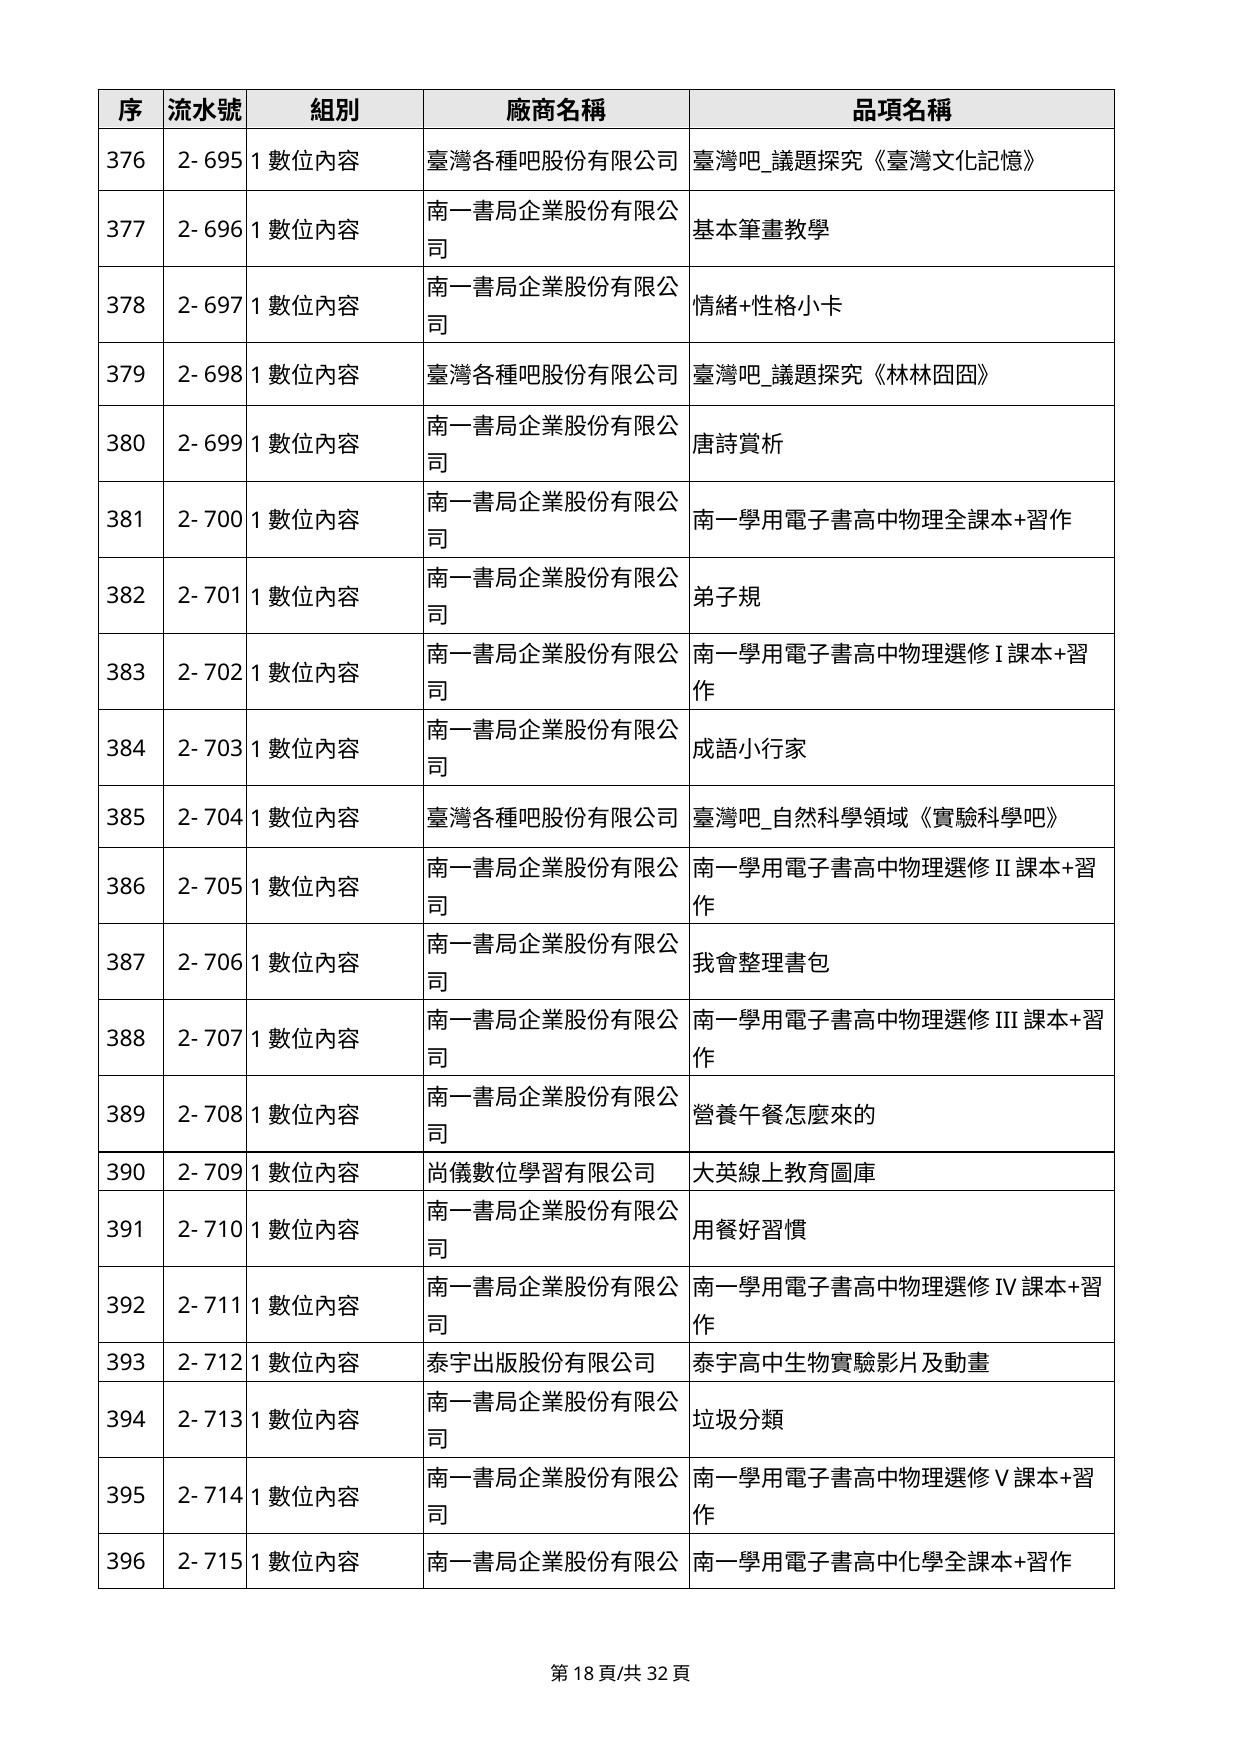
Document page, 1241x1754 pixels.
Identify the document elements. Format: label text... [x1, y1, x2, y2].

table_cell 2- [164, 482, 201, 557]
table_cell 713 [201, 1382, 246, 1457]
table_cell 南一學用電子書高中化學全課本+習作 [690, 1534, 1114, 1588]
table_cell 南一學用電子書高中物理選修V課本+習作 [690, 1458, 1114, 1533]
table_cell 1 數位內容 [247, 406, 423, 481]
table_cell 1 數位內容 [247, 1458, 423, 1533]
table_cell 尚儀數位學習有限公司 [424, 1153, 689, 1190]
table_cell 南一書局企業股份有限公司 [424, 191, 689, 266]
table_cell 1 數位內容 [247, 1191, 423, 1266]
table_cell 1 數位內容 [247, 848, 423, 923]
table_cell [99, 848, 163, 923]
table_cell [99, 924, 163, 999]
table_cell 南一書局企業股份有限公司 [424, 1458, 689, 1533]
table_cell 2- [164, 558, 201, 633]
table_cell 2- [164, 634, 201, 709]
table_cell 泰宇高中生物實驗影片及動畫 [690, 1343, 1114, 1381]
table_cell 南一書局企業股份有限公司 [424, 1382, 689, 1457]
table_cell 情緒+性格小卡 [690, 267, 1114, 342]
table_cell [99, 786, 163, 847]
table_cell [99, 1153, 163, 1190]
table_cell 706 [201, 924, 246, 999]
table_cell [99, 343, 163, 404]
table_cell 南一書局企業股份有限公司 [424, 267, 689, 342]
table_cell 699 [201, 406, 246, 481]
table_cell 1 數位內容 [247, 129, 423, 190]
table_cell 2- [164, 343, 201, 404]
table_cell [99, 1343, 163, 1381]
table_cell 成語小行家 [690, 710, 1114, 785]
table_cell 南一書局企業股份有限公司 [424, 1267, 689, 1342]
table_cell 泰宇出版股份有限公司 [424, 1343, 689, 1381]
table_cell 弟子規 [690, 558, 1114, 633]
table_cell 1 數位內容 [247, 1382, 423, 1457]
table_cell 1 數位內容 [247, 1000, 423, 1075]
table_cell 南一書局企業股份有限公司 [424, 848, 689, 923]
table_cell [99, 129, 163, 190]
table_cell 714 [201, 1458, 246, 1533]
table_cell 2- [164, 406, 201, 481]
table_cell [99, 482, 163, 557]
table_cell 南一書局企業股份有限公司 [424, 634, 689, 709]
table_cell 臺灣吧_議題探究《林林囧囧》 [690, 343, 1114, 404]
table_cell 703 [201, 710, 246, 785]
table_cell [99, 406, 163, 481]
table_cell 臺灣各種吧股份有限公司 [424, 343, 689, 404]
table_cell 701 [201, 558, 246, 633]
table_cell 712 [201, 1343, 246, 1381]
table_cell 1 數位內容 [247, 1076, 423, 1151]
table_cell 南一學用電子書高中物理選修III課本+習作 [690, 1000, 1114, 1075]
table_cell 南一書局企業股份有限公司 [424, 406, 689, 481]
table_cell 1 數位內容 [247, 558, 423, 633]
table_cell 704 [201, 786, 246, 847]
table_cell 2- [164, 710, 201, 785]
table_cell 垃圾分類 [690, 1382, 1114, 1457]
table_cell 1 數位內容 [247, 267, 423, 342]
table_cell 1 數位內容 [247, 343, 423, 404]
table_cell 700 [201, 482, 246, 557]
table_header 流水號 [164, 90, 246, 127]
table_header 品項名稱 [690, 90, 1114, 127]
table_cell [99, 1267, 163, 1342]
table_cell 臺灣各種吧股份有限公司 [424, 129, 689, 190]
table_cell 唐詩賞析 [690, 406, 1114, 481]
table_cell 2- [164, 1076, 201, 1151]
table_cell 1 數位內容 [247, 482, 423, 557]
table_cell 南一書局企業股份有限公司 [424, 924, 689, 999]
table_cell 2- [164, 1343, 201, 1381]
table_cell 2- [164, 848, 201, 923]
table_header 序 [99, 90, 163, 127]
table_cell 697 [201, 267, 246, 342]
table_header 組別 [247, 90, 423, 127]
table_cell 南一書局企業股份有限公司 [424, 1191, 689, 1266]
table_cell 2- [164, 1267, 201, 1342]
table_cell [99, 1191, 163, 1266]
table_cell 695 [201, 129, 246, 190]
table_cell 715 [201, 1534, 246, 1588]
table_cell 臺灣吧_議題探究《臺灣文化記憶》 [690, 129, 1114, 190]
table_header 廠商名稱 [424, 90, 689, 127]
table_cell 南一學用電子書高中物理選修II課本+習作 [690, 848, 1114, 923]
table_cell 1 數位內容 [247, 786, 423, 847]
table_cell [99, 267, 163, 342]
table_cell 營養午餐怎麼來的 [690, 1076, 1114, 1151]
table_cell 南一書局企業股份有限公司 [424, 482, 689, 557]
table_cell 大英線上教育圖庫 [690, 1153, 1114, 1190]
table_cell 2- [164, 786, 201, 847]
table_cell 1 數位內容 [247, 1153, 423, 1190]
table_cell 1 數位內容 [247, 710, 423, 785]
table_cell 1 數位內容 [247, 924, 423, 999]
table_cell [99, 1000, 163, 1075]
table_cell 710 [201, 1191, 246, 1266]
table_cell 702 [201, 634, 246, 709]
table_cell 臺灣各種吧股份有限公司 [424, 786, 689, 847]
table_cell 南一書局企業股份有限公司 [424, 1000, 689, 1075]
table_cell [99, 191, 163, 266]
table_cell [99, 710, 163, 785]
table_cell 2- [164, 1000, 201, 1075]
table_cell 2- [164, 924, 201, 999]
table_cell 南一書局企業股份有限公司 [424, 710, 689, 785]
table_cell 2- [164, 1382, 201, 1457]
table_cell 2- [164, 1191, 201, 1266]
table_cell 用餐好習慣 [690, 1191, 1114, 1266]
table_cell 1 數位內容 [247, 1267, 423, 1342]
table_cell 2- [164, 1458, 201, 1533]
table_cell 711 [201, 1267, 246, 1342]
table_cell [99, 1458, 163, 1533]
table_cell 705 [201, 848, 246, 923]
table_cell 2- [164, 191, 201, 266]
table_cell 708 [201, 1076, 246, 1151]
table_cell 南一書局企業股份有限公司 [424, 558, 689, 633]
table_cell 707 [201, 1000, 246, 1075]
table_cell 南一學用電子書高中物理選修I課本+習作 [690, 634, 1114, 709]
table_cell 南一書局企業股份有限公司 [424, 1076, 689, 1151]
table_cell 我會整理書包 [690, 924, 1114, 999]
table_cell 南一學用電子書高中物理選修IV課本+習作 [690, 1267, 1114, 1342]
table_cell 698 [201, 343, 246, 404]
table_cell 1 數位內容 [247, 191, 423, 266]
table_cell [99, 1382, 163, 1457]
table_cell 2- [164, 1534, 201, 1588]
table_cell [99, 634, 163, 709]
table_cell 1 數位內容 [247, 634, 423, 709]
table_cell [99, 1534, 163, 1588]
table_cell 基本筆畫教學 [690, 191, 1114, 266]
table_cell 1 數位內容 [247, 1534, 423, 1588]
table_cell 南一書局企業股份有限公 [424, 1534, 689, 1588]
table_cell 2- [164, 1153, 201, 1190]
table_cell 2- [164, 129, 201, 190]
table_cell [99, 1076, 163, 1151]
table_cell 南一學用電子書高中物理全課本+習作 [690, 482, 1114, 557]
table_cell 1 數位內容 [247, 1343, 423, 1381]
table_cell 臺灣吧_自然科學領域《實驗科學吧》 [690, 786, 1114, 847]
table_cell 696 [201, 191, 246, 266]
table_cell [99, 558, 163, 633]
table_cell 709 [201, 1153, 246, 1190]
table_cell 2- [164, 267, 201, 342]
